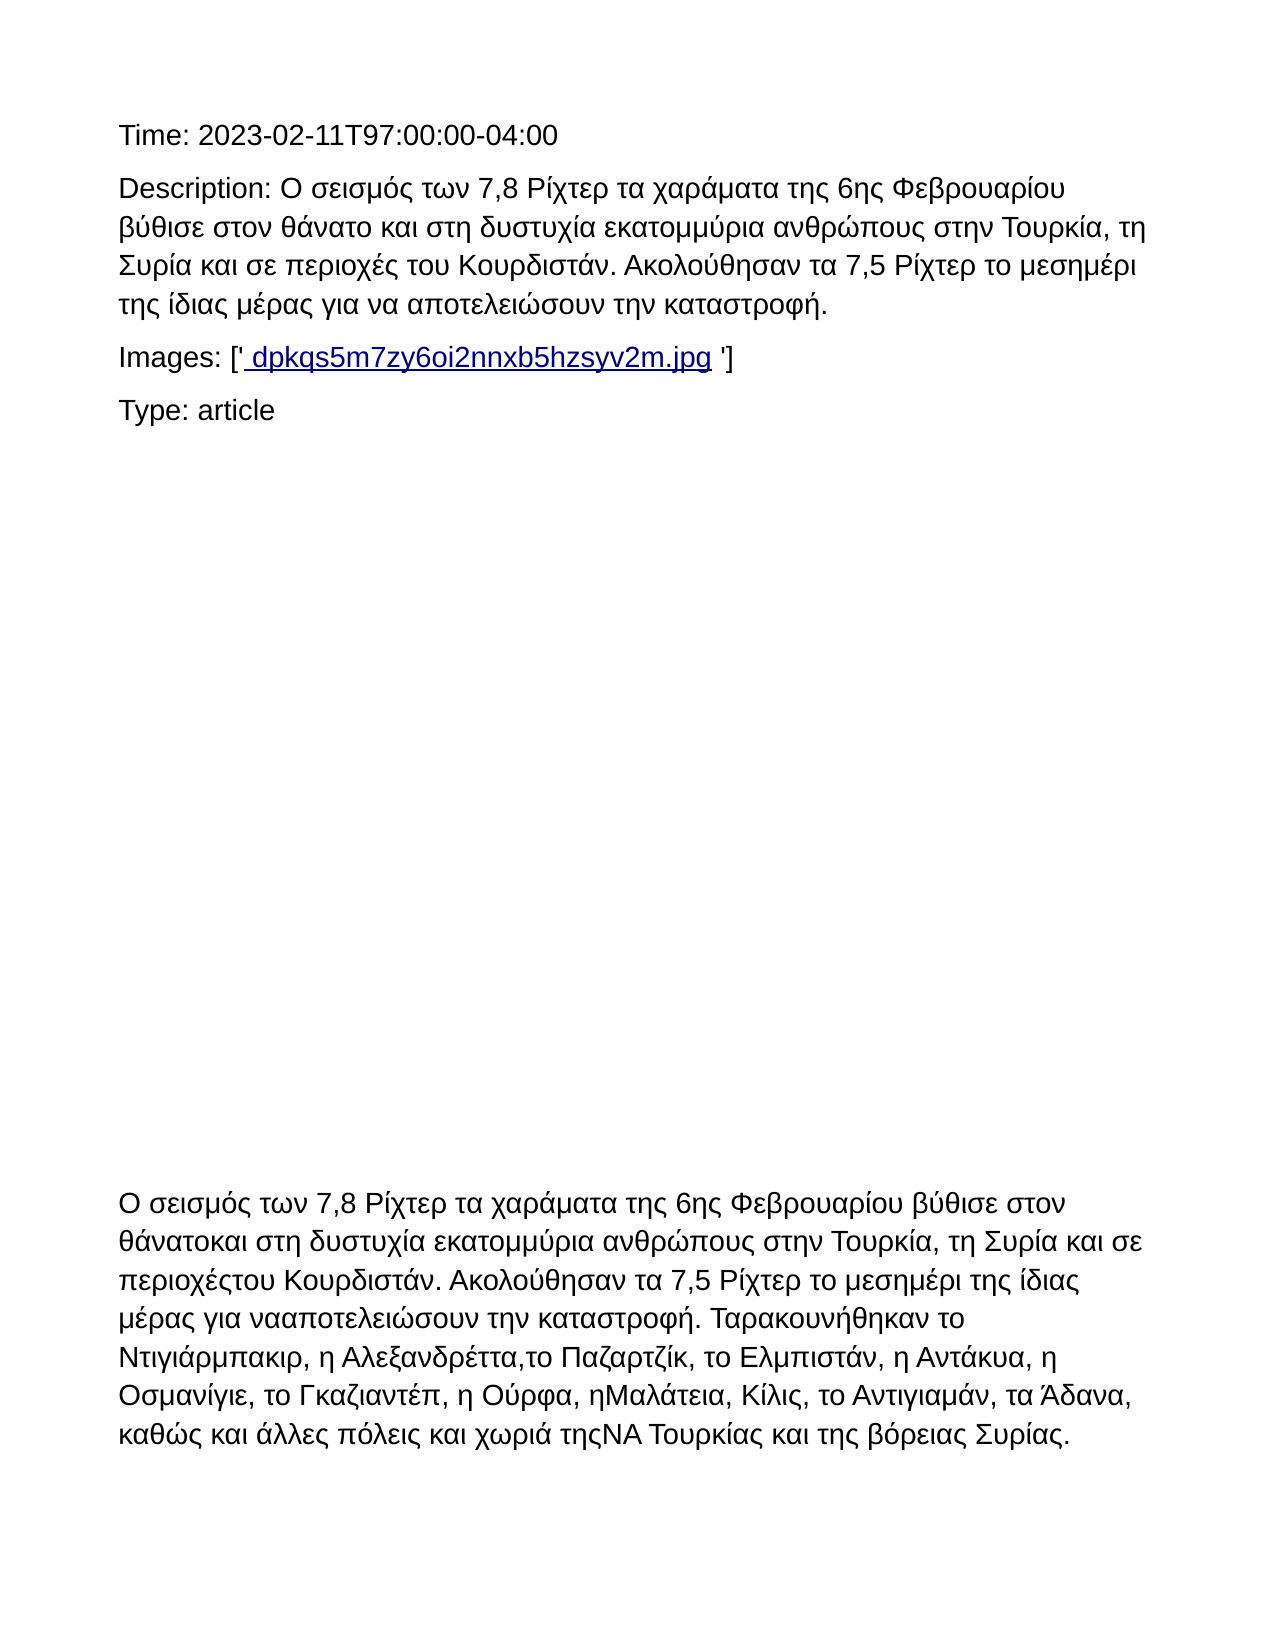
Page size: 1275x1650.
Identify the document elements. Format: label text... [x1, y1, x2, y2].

text Description: Ο σεισμός των 7,8 Ρίχτερ τα χαράματα της 6ης Φεβρουαρίου βύθισε στον θάνατο και στη δυστυχία εκατομμύρια ανθρώπους στην Τουρκία, τη Συρία και σε περιοχές του Κουρδιστάν. Ακολούθησαν τα 7,5 Ρίχτερ το μεσημέρι της ίδιας μέρας για να αποτελειώσουν την καταστροφή. [118, 171, 1157, 320]
text Ο σεισμός των 7,8 Ρίχτερ τα χαράματα της 6ης Φεβρουαρίου βύθισε στον θάνατοκαι στη δυστυχία εκατομμύρια ανθρώπους στην Τουρκία, τη Συρία και σε περιοχέςτου Κουρδιστάν. Ακολούθησαν τα 7,5 Ρίχτερ το μεσημέρι της ίδιας μέρας για νααποτελειώσουν την καταστροφή. Ταρακουνήθηκαν το Ντιγιάρμπακιρ, η Αλεξανδρέττα,το Παζαρτζίκ, το Ελμπιστάν, η Αντάκυα, η Οσμανίγιε, το Γκαζιαντέπ, η Ούρφα, ηΜαλάτεια, Κίλις, το Αντιγιαμάν, τα Άδανα, καθώς και άλλες πόλεις και χωριά τηςΝΑ Τουρκίας και της βόρειας Συρίας. [118, 1186, 1157, 1451]
text Type: article [118, 393, 1157, 427]
text Images: [' dpkqs5m7zy6oi2nnxb5hzsyv2m.jpg '] [118, 340, 1157, 373]
text Time: 2023-02-11T97:00:00-04:00 [118, 118, 1157, 152]
